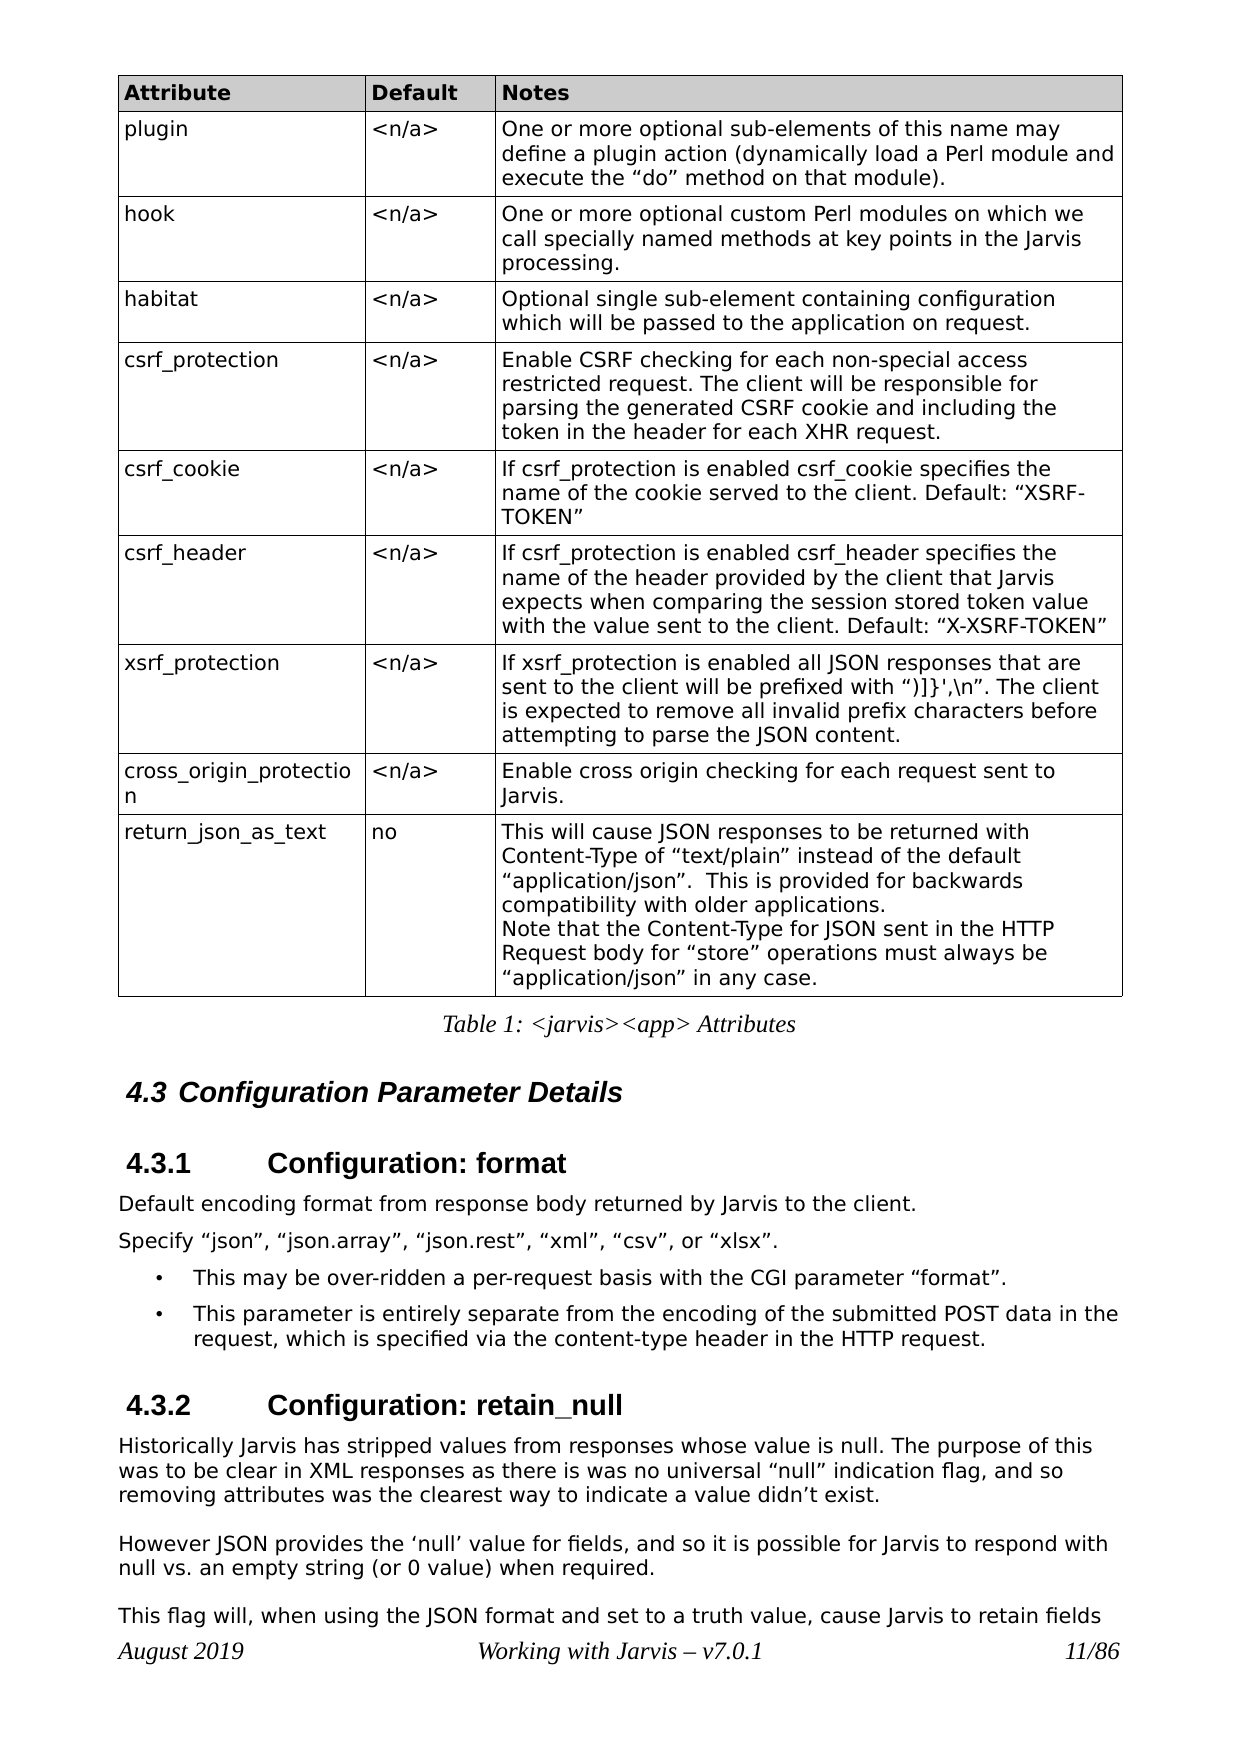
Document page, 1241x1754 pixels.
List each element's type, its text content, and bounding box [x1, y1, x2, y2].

text This flag will, when using the JSON format and set to a truth value, cause Jarvis to retain fields [118, 1604, 1122, 1629]
table_cell <n/a> [366, 754, 495, 814]
table_cell <n/a> [366, 112, 495, 196]
list This parameter is entirely separate from the encoding of the submitted POST data in the request, which is specified via the content-type header in the HTTP request. [156, 1302, 1122, 1351]
table_cell Optional single sub-element containing configuration which will be passed to the application on request. [496, 282, 1122, 341]
text Table 1: <jarvis><app> Attributes [118, 1009, 1122, 1037]
subtitle Configuration: retain_null [118, 1388, 1122, 1422]
table_cell If xsrf_protection is enabled all JSON responses that are sent to the client will be prefixed with “)]}',\n”. The client is expected to remove all invalid prefix characters before attempting to parse the JSON content. [496, 645, 1122, 753]
table_cell Enable CSRF checking for each non-special access restricted request. The client will be responsible for parsing the generated CSRF cookie and including the token in the header for each XHR request. [496, 343, 1122, 450]
table_cell This will cause JSON responses to be returned with Content-Type of “text/plain” instead of the default “application/json”. This is provided for backwards compatibility with older applications. Note that the Content-Type for JSON sent in the HTTP Request body for “store” operations must always be “application/json” in any case. [496, 815, 1122, 996]
table_cell If csrf_protection is enabled csrf_cookie specifies the name of the cookie served to the client. Default: “XSRF-TOKEN” [496, 451, 1122, 535]
table_cell no [366, 815, 495, 996]
table_cell <n/a> [366, 282, 495, 341]
table_cell return_json_as_text [119, 815, 365, 996]
table_cell <n/a> [366, 451, 495, 535]
table_cell <n/a> [366, 343, 495, 450]
table_cell csrf_cookie [119, 451, 365, 535]
table_cell <n/a> [366, 197, 495, 281]
table_cell <n/a> [366, 645, 495, 753]
table_header Attribute [119, 76, 365, 111]
subtitle Configuration: format [118, 1146, 1122, 1179]
text Default encoding format from response body returned by Jarvis to the client. [118, 1192, 1122, 1216]
table_cell One or more optional custom Perl modules on which we call specially named methods at key points in the Jarvis processing. [496, 197, 1122, 281]
table_cell <n/a> [366, 536, 495, 644]
table_cell csrf_header [119, 536, 365, 644]
table_cell hook [119, 197, 365, 281]
table_cell One or more optional sub-elements of this name may define a plugin action (dynamically load a Perl module and execute the “do” method on that module). [496, 112, 1122, 196]
table_cell plugin [119, 112, 365, 196]
table_cell xsrf_protection [119, 645, 365, 753]
table_cell habitat [119, 282, 365, 341]
table_cell csrf_protection [119, 343, 365, 450]
table_header Notes [496, 76, 1122, 111]
table_cell Enable cross origin checking for each request sent to Jarvis. [496, 754, 1122, 814]
table_cell cross_origin_protection [119, 754, 365, 814]
table_cell If csrf_protection is enabled csrf_header specifies the name of the header provided by the client that Jarvis expects when comparing the session stored token value with the value sent to the client. Default: “X-XSRF-TOKEN” [496, 536, 1122, 644]
text However JSON provides the ‘null’ value for fields, and so it is possible for Jarvis to respond with null vs. an empty string (or 0 value) when required. [118, 1532, 1122, 1580]
subtitle Configuration Parameter Details [118, 1075, 1122, 1108]
table_header Default [366, 76, 495, 111]
list This may be over-ridden a per-request basis with the CGI parameter “format”. [156, 1266, 1122, 1290]
text Specify “json”, “json.array”, “json.rest”, “xml”, “csv”, or “xlsx”. [118, 1229, 1122, 1253]
text Historically Jarvis has stripped values from responses whose value is null. The purpose of this was to be clear in XML responses as there is was no universal “null” indication flag, and so removing attributes was the clearest way to indicate a value didn’t exist. [118, 1434, 1122, 1507]
